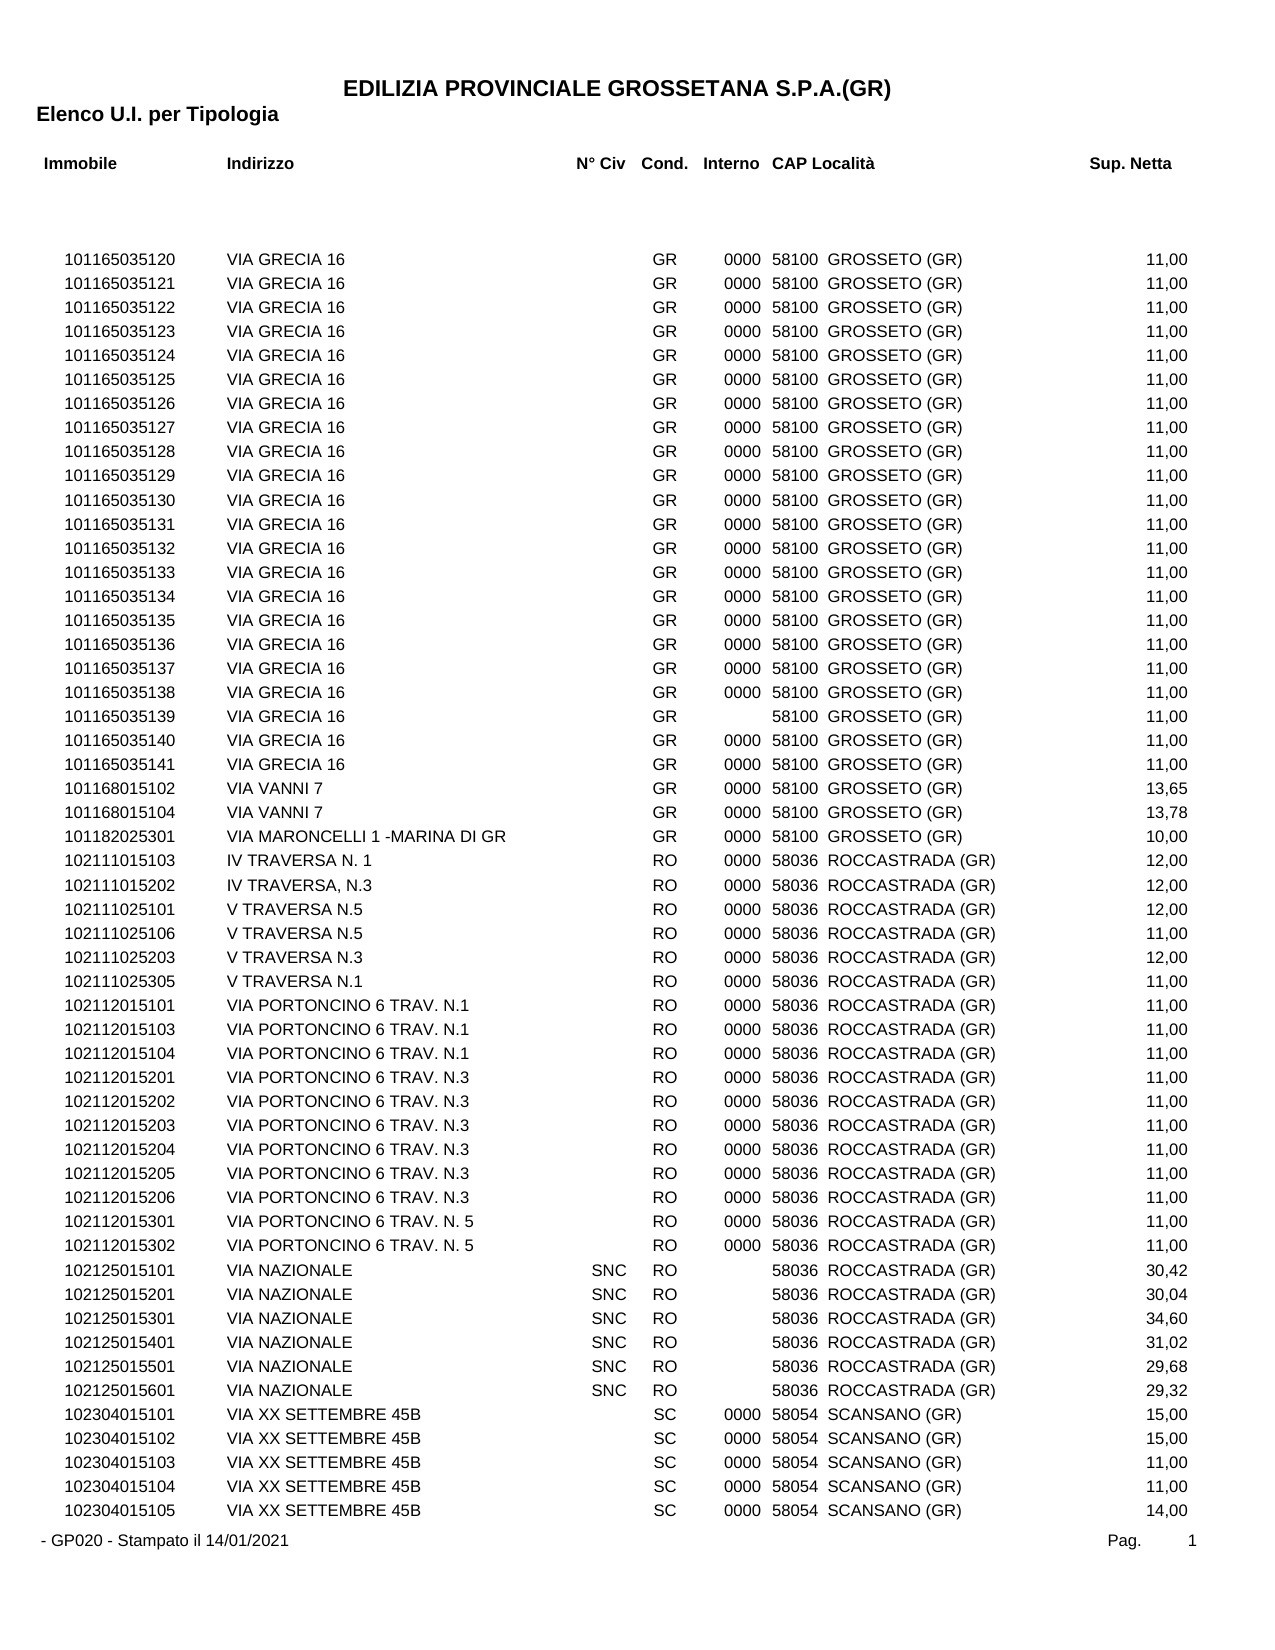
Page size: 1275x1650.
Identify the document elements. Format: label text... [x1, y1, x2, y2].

text 102304015105 VIA XX SETTEMBRE 45B SC 0000 58054 SCANSANO (GR) 14,00 [25, 1497, 1250, 1521]
text 101165035135 VIA GRECIA 16 GR 0000 58100 GROSSETO (GR) 11,00 [25, 607, 1250, 631]
text 101165035138 VIA GRECIA 16 GR 0000 58100 GROSSETO (GR) 11,00 [25, 679, 1250, 703]
text 102125015601 VIA NAZIONALE SNC RO 58036 ROCCASTRADA (GR) 29,32 [25, 1377, 1250, 1401]
text 102125015101 VIA NAZIONALE SNC RO 58036 ROCCASTRADA (GR) 30,42 [25, 1256, 1250, 1281]
text 102125015401 VIA NAZIONALE SNC RO 58036 ROCCASTRADA (GR) 31,02 [25, 1329, 1250, 1353]
text 102112015201 VIA PORTONCINO 6 TRAV. N.3 RO 0000 58036 ROCCASTRADA (GR) 11,00 [25, 1064, 1250, 1088]
text 102111025101 V TRAVERSA N.5 RO 0000 58036 ROCCASTRADA (GR) 12,00 [25, 896, 1250, 919]
text 101165035133 VIA GRECIA 16 GR 0000 58100 GROSSETO (GR) 11,00 [25, 559, 1250, 583]
text 101165035129 VIA GRECIA 16 GR 0000 58100 GROSSETO (GR) 11,00 [25, 462, 1250, 486]
text 102125015201 VIA NAZIONALE SNC RO 58036 ROCCASTRADA (GR) 30,04 [25, 1281, 1250, 1304]
text 102304015102 VIA XX SETTEMBRE 45B SC 0000 58054 SCANSANO (GR) 15,00 [25, 1425, 1250, 1449]
text 102304015103 VIA XX SETTEMBRE 45B SC 0000 58054 SCANSANO (GR) 11,00 [25, 1449, 1250, 1473]
text 102304015104 VIA XX SETTEMBRE 45B SC 0000 58054 SCANSANO (GR) 11,00 [25, 1473, 1250, 1497]
text 101165035131 VIA GRECIA 16 GR 0000 58100 GROSSETO (GR) 11,00 [25, 511, 1250, 534]
text 102112015302 VIA PORTONCINO 6 TRAV. N. 5 RO 0000 58036 ROCCASTRADA (GR) 11,00 [25, 1232, 1250, 1256]
text 101165035134 VIA GRECIA 16 GR 0000 58100 GROSSETO (GR) 11,00 [25, 583, 1250, 607]
text 101165035124 VIA GRECIA 16 GR 0000 58100 GROSSETO (GR) 11,00 [25, 342, 1250, 366]
text 101165035120 VIA GRECIA 16 GR 0000 58100 GROSSETO (GR) 11,00 [25, 246, 1250, 270]
text 101165035136 VIA GRECIA 16 GR 0000 58100 GROSSETO (GR) 11,00 [25, 631, 1250, 655]
text 101165035123 VIA GRECIA 16 GR 0000 58100 GROSSETO (GR) 11,00 [25, 318, 1250, 342]
text 101165035128 VIA GRECIA 16 GR 0000 58100 GROSSETO (GR) 11,00 [25, 438, 1250, 462]
text 101165035137 VIA GRECIA 16 GR 0000 58100 GROSSETO (GR) 11,00 [25, 655, 1250, 679]
text 101168015102 VIA VANNI 7 GR 0000 58100 GROSSETO (GR) 13,65 [25, 775, 1250, 799]
text 102111015103 IV TRAVERSA N. 1 RO 0000 58036 ROCCASTRADA (GR) 12,00 [25, 847, 1250, 871]
text 102111025305 V TRAVERSA N.1 RO 0000 58036 ROCCASTRADA (GR) 11,00 [25, 968, 1250, 992]
text 102111015202 IV TRAVERSA, N.3 RO 0000 58036 ROCCASTRADA (GR) 12,00 [25, 871, 1250, 896]
text 101182025301 VIA MARONCELLI 1 -MARINA DI GR GR 0000 58100 GROSSETO (GR) 10,00 [25, 823, 1250, 847]
text 102125015301 VIA NAZIONALE SNC RO 58036 ROCCASTRADA (GR) 34,60 [25, 1304, 1250, 1329]
text 102112015101 VIA PORTONCINO 6 TRAV. N.1 RO 0000 58036 ROCCASTRADA (GR) 11,00 [25, 992, 1250, 1016]
text 102112015205 VIA PORTONCINO 6 TRAV. N.3 RO 0000 58036 ROCCASTRADA (GR) 11,00 [25, 1160, 1250, 1184]
text 102304015101 VIA XX SETTEMBRE 45B SC 0000 58054 SCANSANO (GR) 15,00 [25, 1401, 1250, 1425]
text 101165035140 VIA GRECIA 16 GR 0000 58100 GROSSETO (GR) 11,00 [25, 727, 1250, 751]
text 102112015202 VIA PORTONCINO 6 TRAV. N.3 RO 0000 58036 ROCCASTRADA (GR) 11,00 [25, 1088, 1250, 1112]
text 102112015203 VIA PORTONCINO 6 TRAV. N.3 RO 0000 58036 ROCCASTRADA (GR) 11,00 [25, 1112, 1250, 1136]
text 101165035132 VIA GRECIA 16 GR 0000 58100 GROSSETO (GR) 11,00 [25, 534, 1250, 559]
text 101165035139 VIA GRECIA 16 GR 58100 GROSSETO (GR) 11,00 [25, 703, 1250, 727]
text 101165035121 VIA GRECIA 16 GR 0000 58100 GROSSETO (GR) 11,00 [25, 270, 1250, 294]
text 101168015104 VIA VANNI 7 GR 0000 58100 GROSSETO (GR) 13,78 [25, 799, 1250, 823]
text 101165035127 VIA GRECIA 16 GR 0000 58100 GROSSETO (GR) 11,00 [25, 414, 1250, 438]
text 102125015501 VIA NAZIONALE SNC RO 58036 ROCCASTRADA (GR) 29,68 [25, 1353, 1250, 1377]
text 102112015301 VIA PORTONCINO 6 TRAV. N. 5 RO 0000 58036 ROCCASTRADA (GR) 11,00 [25, 1208, 1250, 1232]
text 102112015103 VIA PORTONCINO 6 TRAV. N.1 RO 0000 58036 ROCCASTRADA (GR) 11,00 [25, 1016, 1250, 1040]
text 102112015104 VIA PORTONCINO 6 TRAV. N.1 RO 0000 58036 ROCCASTRADA (GR) 11,00 [25, 1040, 1250, 1064]
text 102111025106 V TRAVERSA N.5 RO 0000 58036 ROCCASTRADA (GR) 11,00 [25, 919, 1250, 944]
text 101165035141 VIA GRECIA 16 GR 0000 58100 GROSSETO (GR) 11,00 [25, 751, 1250, 775]
text 101165035126 VIA GRECIA 16 GR 0000 58100 GROSSETO (GR) 11,00 [25, 390, 1250, 414]
text 102111025203 V TRAVERSA N.3 RO 0000 58036 ROCCASTRADA (GR) 12,00 [25, 944, 1250, 968]
text 101165035130 VIA GRECIA 16 GR 0000 58100 GROSSETO (GR) 11,00 [25, 486, 1250, 511]
text 101165035122 VIA GRECIA 16 GR 0000 58100 GROSSETO (GR) 11,00 [25, 294, 1250, 318]
text 102112015206 VIA PORTONCINO 6 TRAV. N.3 RO 0000 58036 ROCCASTRADA (GR) 11,00 [25, 1184, 1250, 1208]
text 102112015204 VIA PORTONCINO 6 TRAV. N.3 RO 0000 58036 ROCCASTRADA (GR) 11,00 [25, 1136, 1250, 1160]
text 101165035125 VIA GRECIA 16 GR 0000 58100 GROSSETO (GR) 11,00 [25, 366, 1250, 390]
